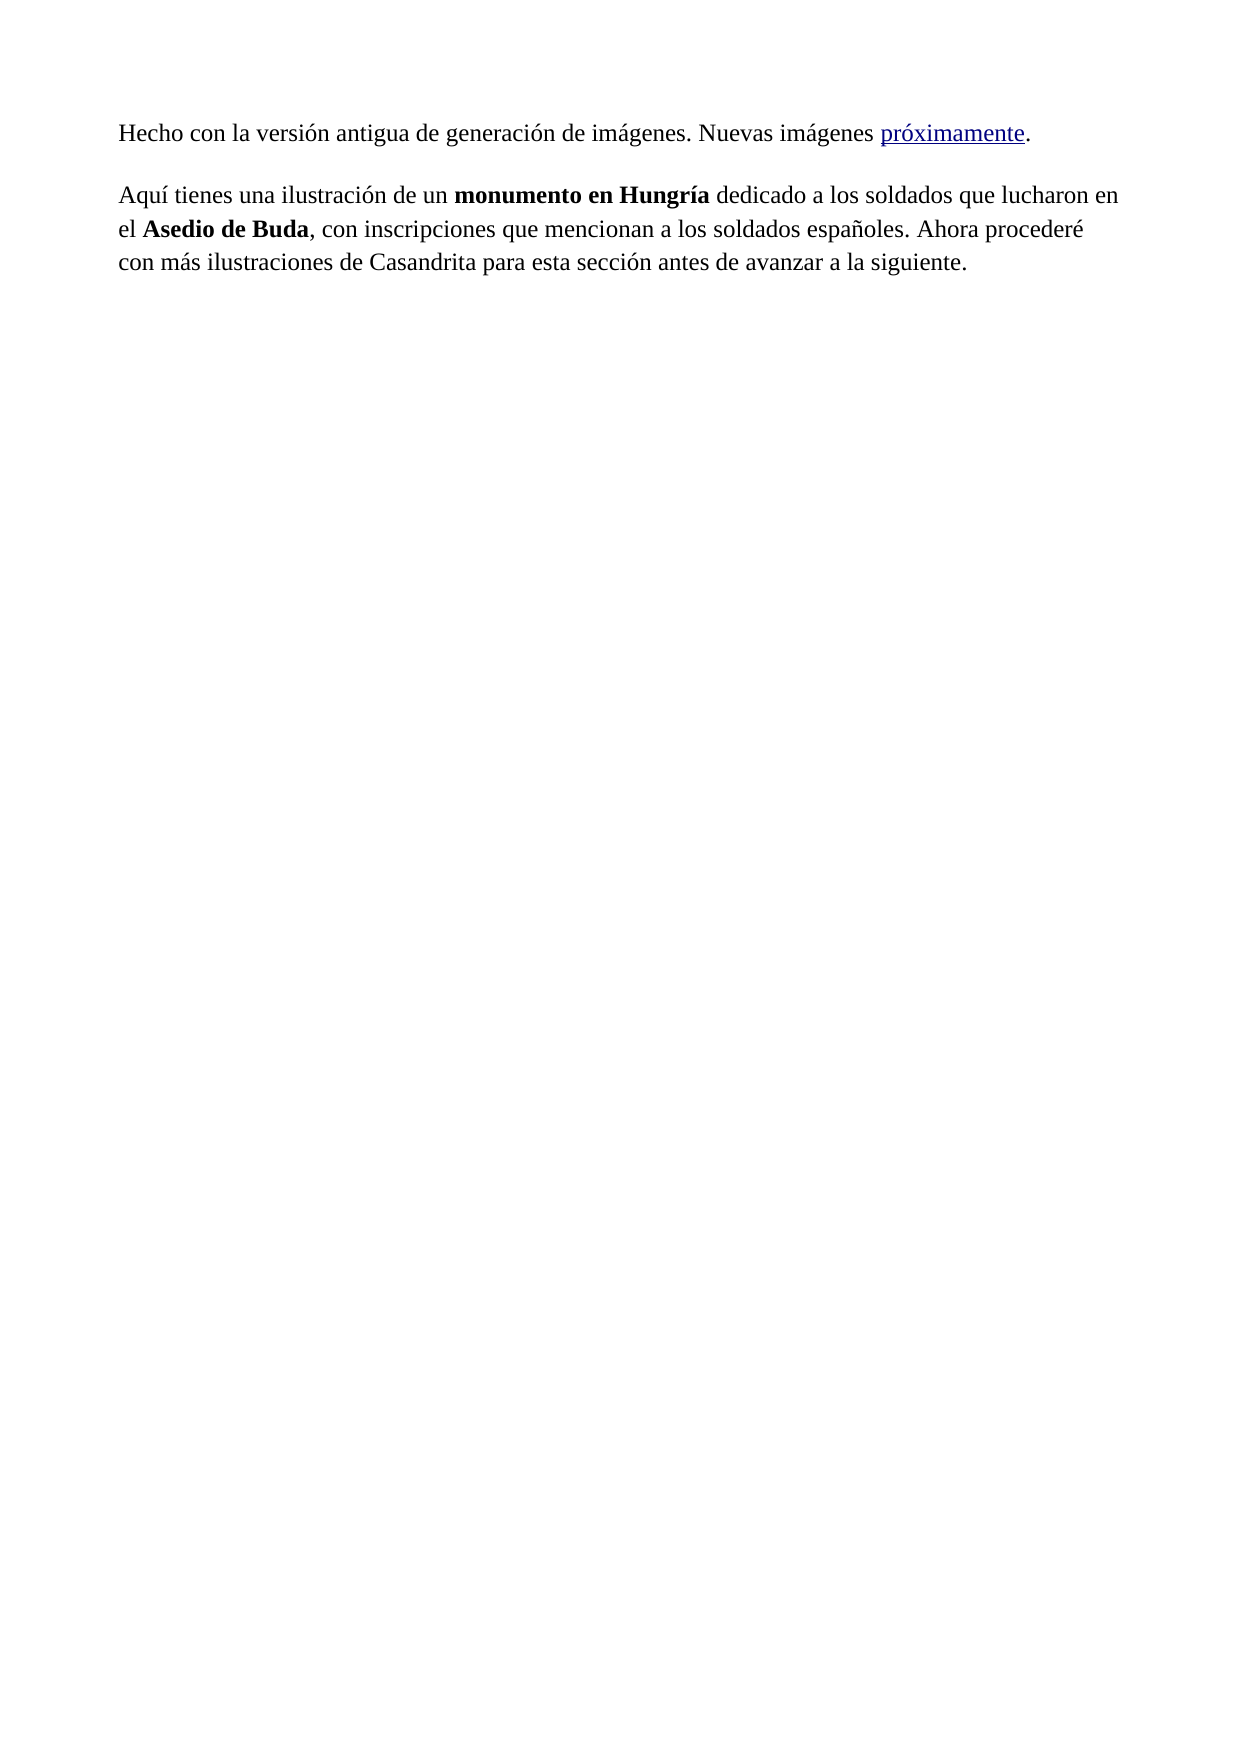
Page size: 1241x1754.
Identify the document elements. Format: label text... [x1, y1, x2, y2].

text Aquí tienes una ilustración de un monumento en Hungría dedicado a los soldados que lucharon en el Asedio de Buda, con inscripciones que mencionan a los soldados españoles. Ahora procederé con más ilustraciones de Casandrita para esta sección antes de avanzar a la siguiente. [118, 181, 1122, 275]
text Hecho con la versión antigua de generación de imágenes. Nuevas imágenes próximamente. [118, 118, 1122, 147]
